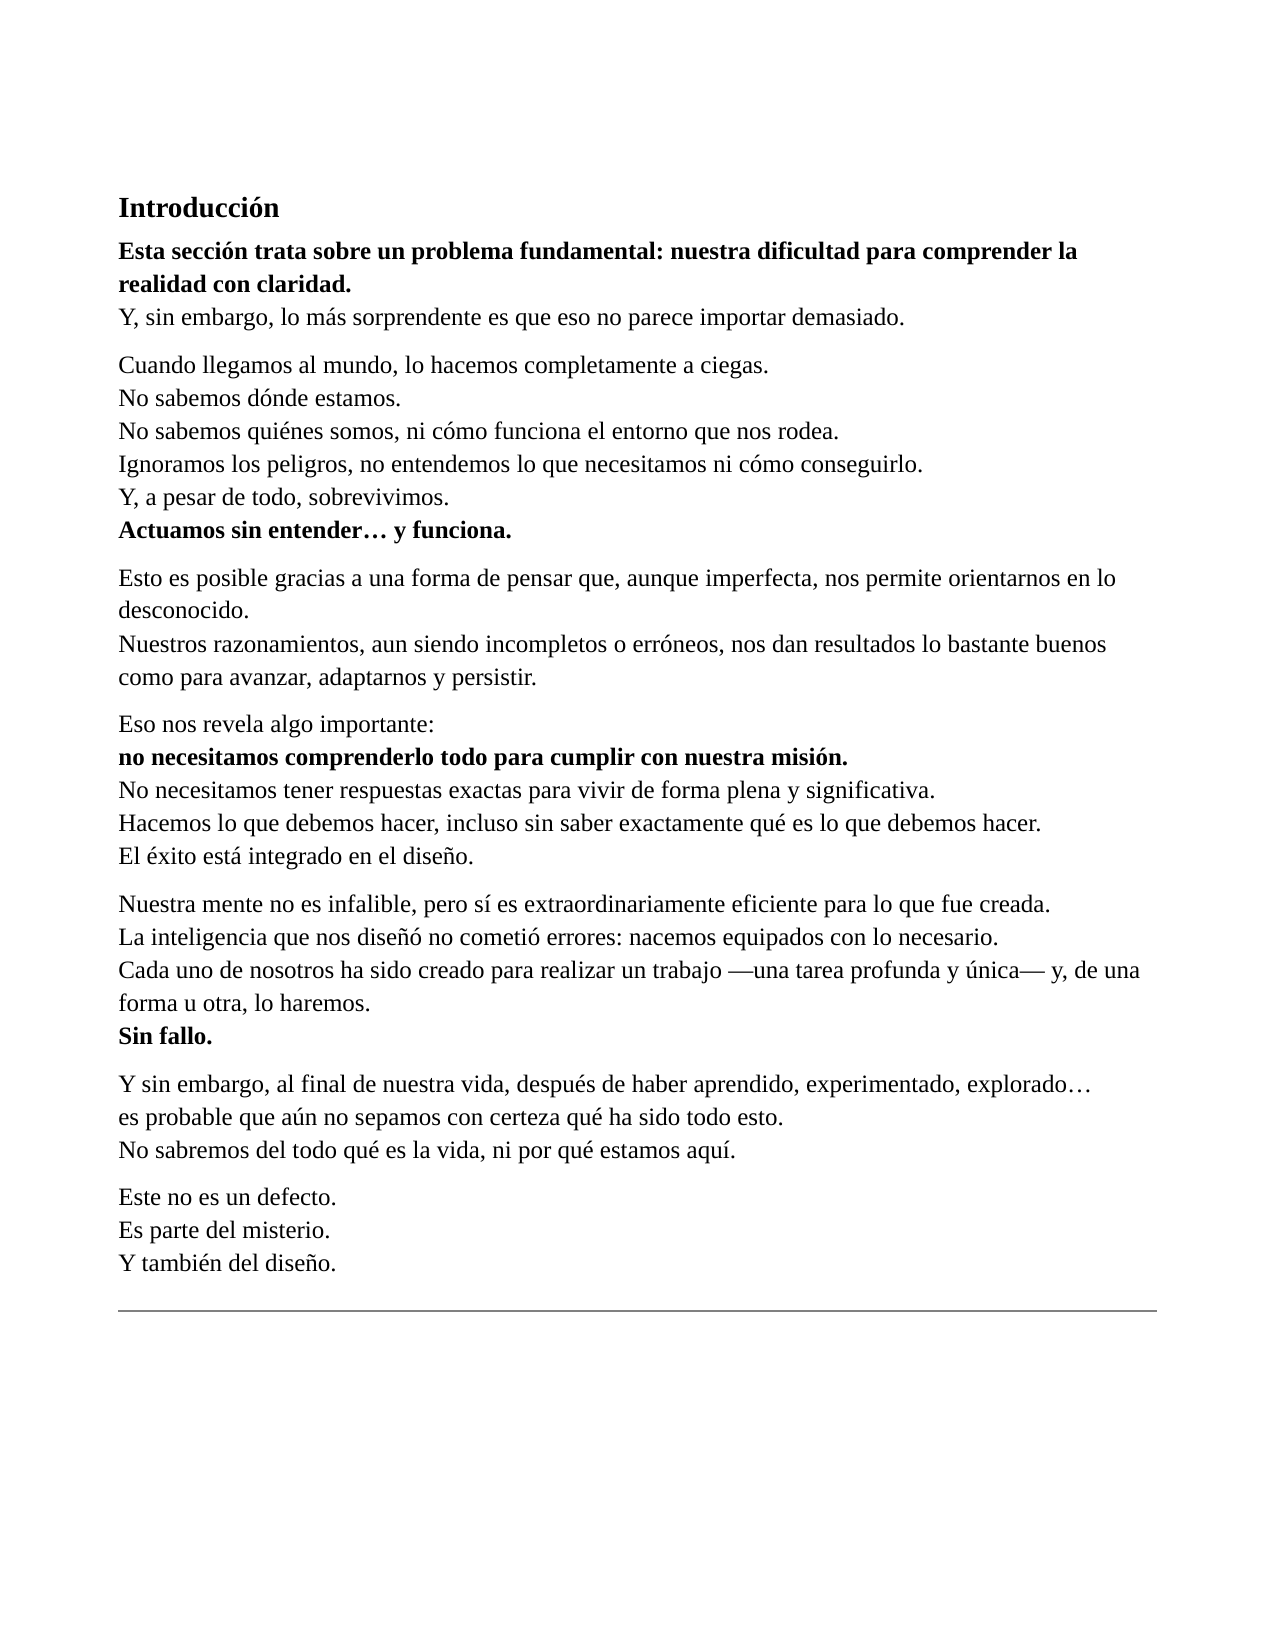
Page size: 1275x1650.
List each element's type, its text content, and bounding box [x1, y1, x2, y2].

text Esta sección trata sobre un problema fundamental: nuestra dificultad para comprender la realidad con claridad. Y, sin embargo, lo más sorprendente es que eso no parece importar demasiado. [118, 236, 1157, 331]
text Eso nos revela algo importante: no necesitamos comprenderlo todo para cumplir con nuestra misión. No necesitamos tener respuestas exactas para vivir de forma plena y significativa. Hacemos lo que debemos hacer, incluso sin saber exactamente qué es lo que debemos hacer. El éxito está integrado en el diseño. [118, 709, 1157, 870]
text Nuestra mente no es infalible, pero sí es extraordinariamente eficiente para lo que fue creada. La inteligencia que nos diseñó no cometió errores: nacemos equipados con lo necesario. Cada uno de nosotros ha sido creado para realizar un trabajo —una tarea profunda y única— y, de una forma u otra, lo haremos. Sin fallo. [118, 889, 1157, 1050]
text Cuando llegamos al mundo, lo hacemos completamente a ciegas. No sabemos dónde estamos. No sabemos quiénes somos, ni cómo funciona el entorno que nos rodea. Ignoramos los peligros, no entendemos lo que necesitamos ni cómo conseguirlo. Y, a pesar de todo, sobrevivimos. Actuamos sin entender… y funciona. [118, 350, 1157, 544]
text Esto es posible gracias a una forma de pensar que, aunque imperfecta, nos permite orientarnos en lo desconocido. Nuestros razonamientos, aun siendo incompletos o erróneos, nos dan resultados lo bastante buenos como para avanzar, adaptarnos y persistir. [118, 563, 1157, 690]
subtitle Introducción [118, 190, 1157, 224]
text Este no es un defecto. Es parte del misterio. Y también del diseño. [118, 1182, 1157, 1277]
text Y sin embargo, al final de nuestra vida, después de haber aprendido, experimentado, explorado… es probable que aún no sepamos con certeza qué ha sido todo esto. No sabremos del todo qué es la vida, ni por qué estamos aquí. [118, 1069, 1157, 1163]
